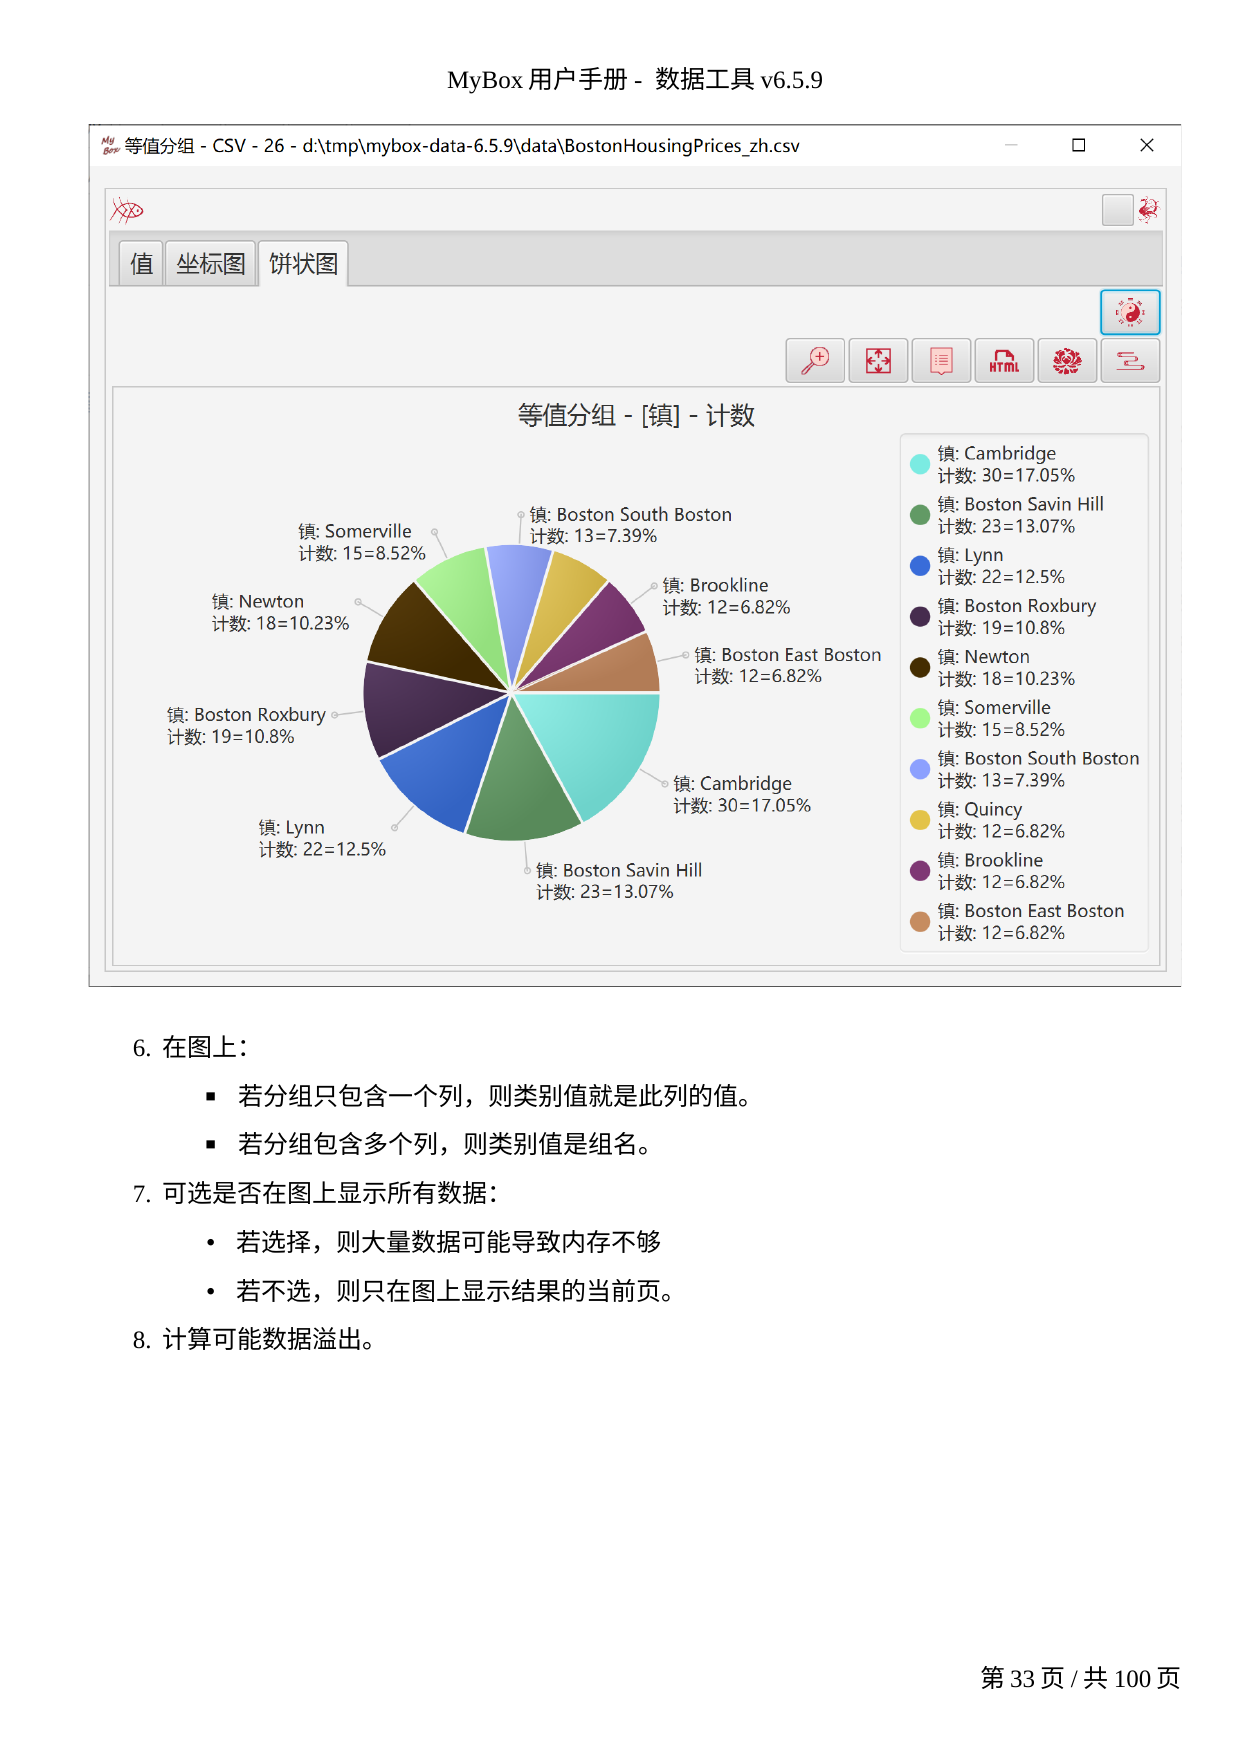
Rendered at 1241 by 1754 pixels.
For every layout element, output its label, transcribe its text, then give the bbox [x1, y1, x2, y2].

list 若分组包含多个列，则类别值是组名。 [201, 1125, 1181, 1161]
list 在图上： [133, 1027, 1181, 1064]
list 若分组只包含一个列，则类别值就是此列的值。 [201, 1076, 1181, 1112]
picture [88, 124, 1182, 987]
list 可选是否在图上显示所有数据： [133, 1174, 1181, 1210]
list 计算可能数据溢出。 [133, 1320, 1181, 1356]
list 若不选，则只在图上显示结果的当前页。 [206, 1271, 1181, 1307]
list 若选择，则大量数据可能导致内存不够 [206, 1222, 1181, 1259]
